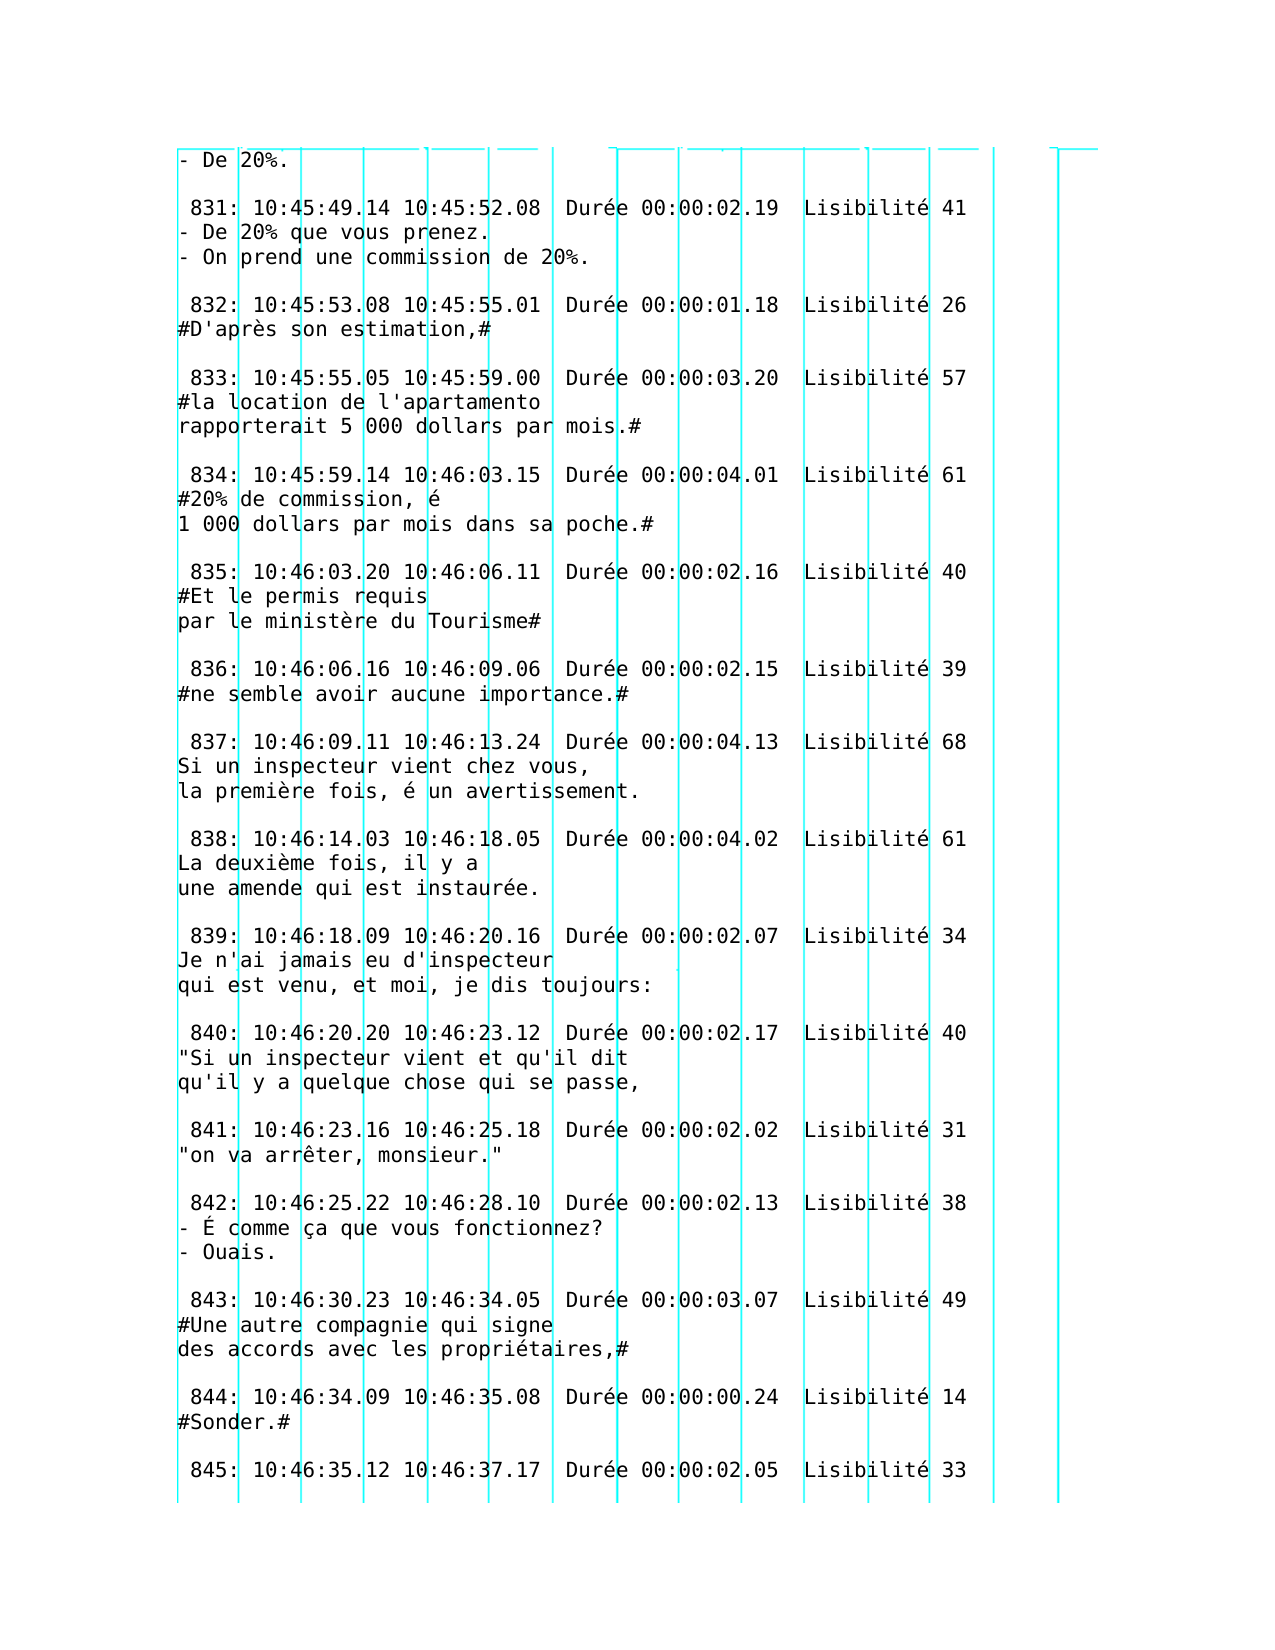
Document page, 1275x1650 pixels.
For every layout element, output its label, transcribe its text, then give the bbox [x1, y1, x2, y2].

text 841: 10:46:23.16 10:46:25.18 Durée 00:00:02.02 Lisibilité 31 [177, 1118, 1098, 1143]
text 831: 10:45:49.14 10:45:52.08 Durée 00:00:02.19 Lisibilité 41 [177, 196, 1098, 220]
text #Sonder.# [177, 1410, 1098, 1434]
text Si un inspecteur vient chez vous, [177, 754, 1098, 779]
text - De 20% que vous prenez. [177, 220, 1098, 245]
text "on va arrêter, monsieur." [177, 1143, 1098, 1167]
text 842: 10:46:25.22 10:46:28.10 Durée 00:00:02.13 Lisibilité 38 [177, 1191, 1098, 1216]
text - Ouais. [177, 1240, 1098, 1264]
text 834: 10:45:59.14 10:46:03.15 Durée 00:00:04.01 Lisibilité 61 [177, 463, 1098, 487]
text 1 000 dollars par mois dans sa poche.# [177, 512, 1098, 536]
text #la location de l'apartamento [177, 390, 1098, 414]
text - On prend une commission de 20%. [177, 245, 1098, 269]
text des accords avec les propriétaires,# [177, 1337, 1098, 1361]
text 836: 10:46:06.16 10:46:09.06 Durée 00:00:02.15 Lisibilité 39 [177, 657, 1098, 682]
text 843: 10:46:30.23 10:46:34.05 Durée 00:00:03.07 Lisibilité 49 [177, 1288, 1098, 1313]
text qui est venu, et moi, je dis toujours: [177, 973, 1098, 997]
text #Une autre compagnie qui signe [177, 1313, 1098, 1337]
text - É comme ça que vous fonctionnez? [177, 1216, 1098, 1240]
text 840: 10:46:20.20 10:46:23.12 Durée 00:00:02.17 Lisibilité 40 [177, 1021, 1098, 1046]
text par le ministère du Tourisme# [177, 609, 1098, 633]
text 844: 10:46:34.09 10:46:35.08 Durée 00:00:00.24 Lisibilité 14 [177, 1385, 1098, 1410]
text 833: 10:45:55.05 10:45:59.00 Durée 00:00:03.20 Lisibilité 57 [177, 366, 1098, 390]
text #ne semble avoir aucune importance.# [177, 682, 1098, 706]
text 838: 10:46:14.03 10:46:18.05 Durée 00:00:04.02 Lisibilité 61 [177, 827, 1098, 851]
text #Et le permis requis [177, 584, 1098, 609]
text 845: 10:46:35.12 10:46:37.17 Durée 00:00:02.05 Lisibilité 33 [177, 1458, 1098, 1482]
text La deuxième fois, il y a [177, 851, 1098, 876]
text #20% de commission, é [177, 487, 1098, 512]
text 832: 10:45:53.08 10:45:55.01 Durée 00:00:01.18 Lisibilité 26 [177, 293, 1098, 317]
text Je n'ai jamais eu d'inspecteur [177, 948, 1098, 973]
text une amende qui est instaurée. [177, 876, 1098, 900]
text 837: 10:46:09.11 10:46:13.24 Durée 00:00:04.13 Lisibilité 68 [177, 730, 1098, 754]
text la première fois, é un avertissement. [177, 779, 1098, 803]
text #D'après son estimation,# [177, 317, 1098, 342]
picture [177, 147, 1098, 1503]
text - De 20%. [177, 148, 1098, 172]
text 839: 10:46:18.09 10:46:20.16 Durée 00:00:02.07 Lisibilité 34 [177, 924, 1098, 948]
text "Si un inspecteur vient et qu'il dit [177, 1046, 1098, 1070]
text qu'il y a quelque chose qui se passe, [177, 1070, 1098, 1094]
text 835: 10:46:03.20 10:46:06.11 Durée 00:00:02.16 Lisibilité 40 [177, 560, 1098, 584]
text rapporterait 5 000 dollars par mois.# [177, 414, 1098, 439]
